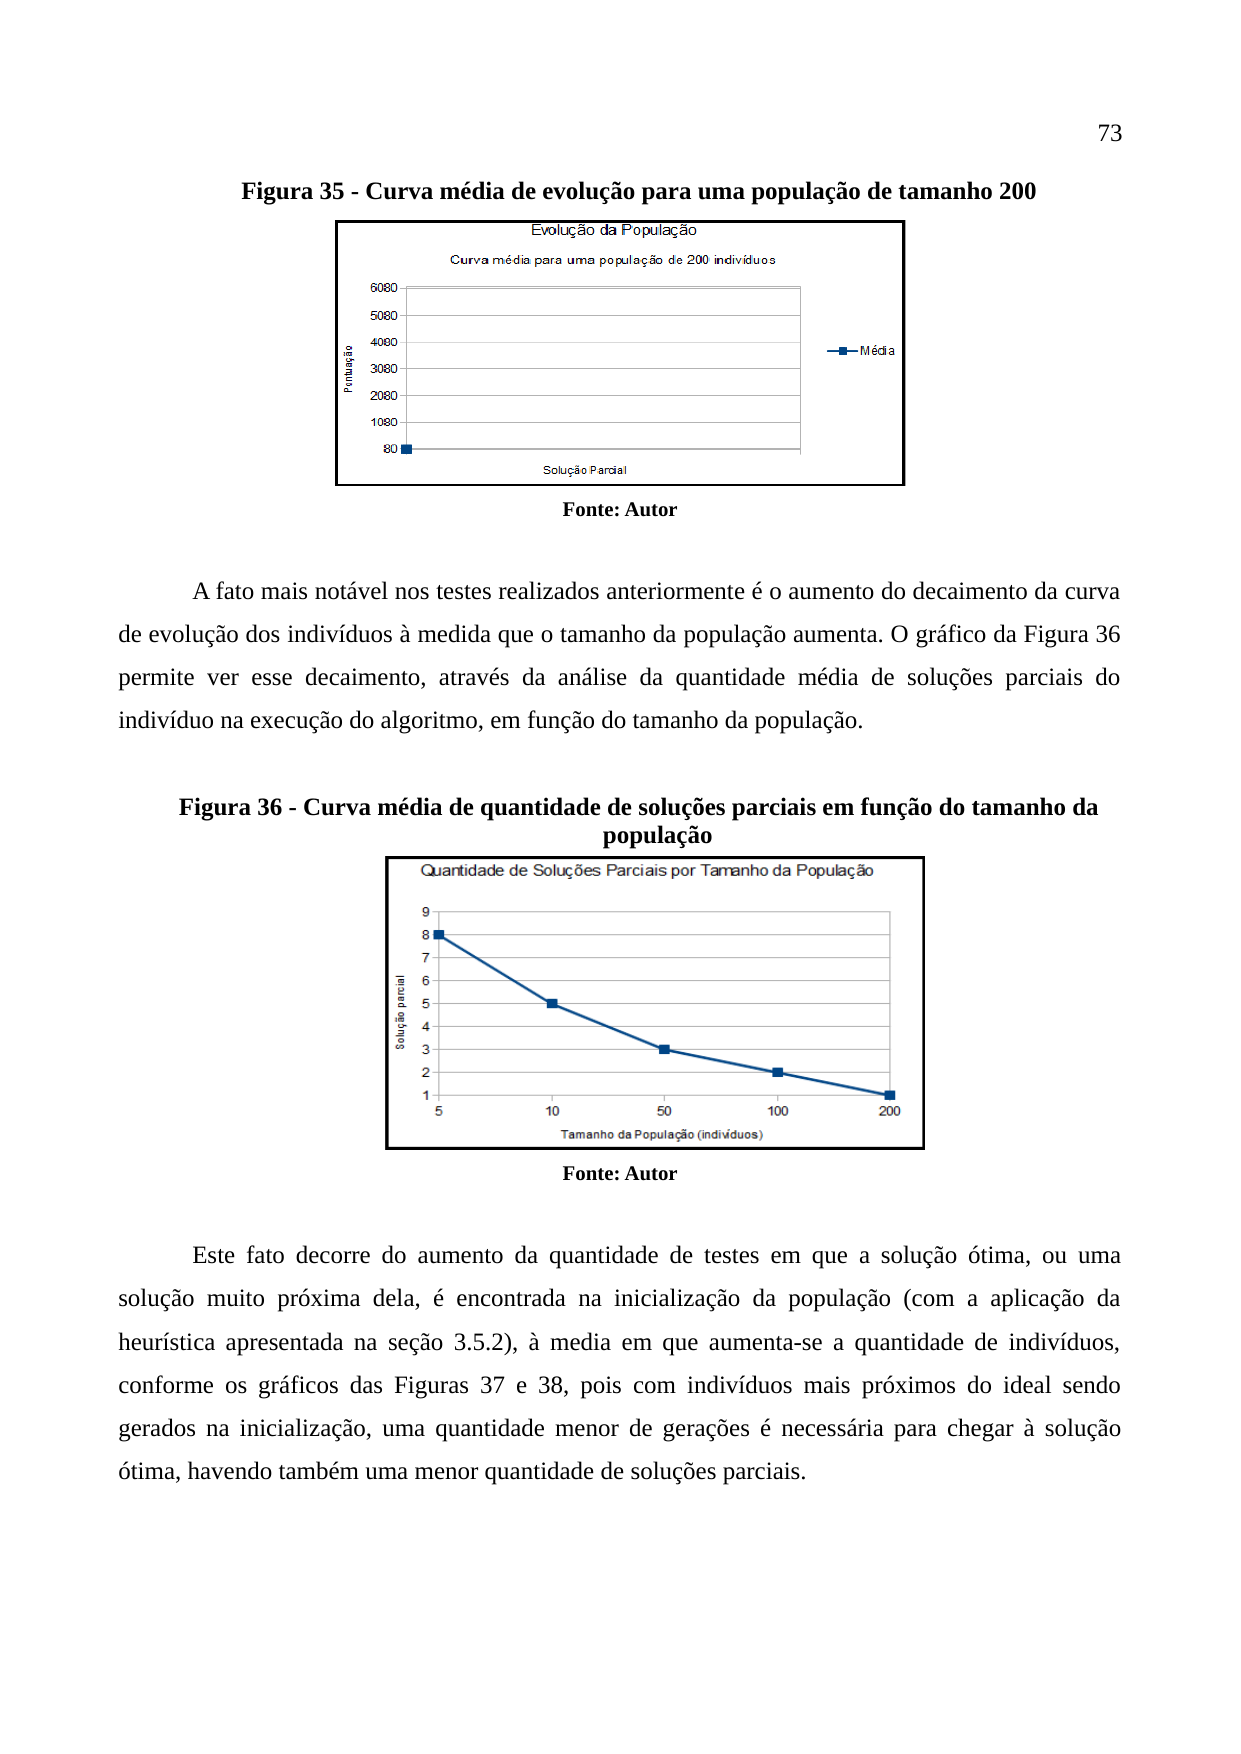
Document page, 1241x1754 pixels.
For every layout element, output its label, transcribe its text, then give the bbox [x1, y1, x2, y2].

picture [334, 219, 906, 486]
text A fato mais notável nos testes realizados anteriormente é o aumento do decaimento da curva de evolução dos indivíduos à medida que o tamanho da população aumenta. O gráfico da Figura 36 permite ver esse decaimento, através da análise da quantidade média de soluções parciais do indivíduo na execução do algoritmo, em função do tamanho da população. [118, 576, 1122, 734]
text Este fato decorre do aumento da quantidade de testes em que a solução ótima, ou uma solução muito próxima dela, é encontrada na inicialização da população (com a aplicação da heurística apresentada na seção 3.5.2), à media em que aumenta-se a quantidade de indivíduos, conforme os gráficos das Figuras 37 e 38, pois com indivíduos mais próximos do ideal sendo gerados na inicialização, uma quantidade menor de gerações é necessária para chegar à solução ótima, havendo também uma menor quantidade de soluções parciais. [118, 1240, 1122, 1485]
list Curva média de evolução para uma população de tamanho 200 [156, 176, 1122, 205]
list Curva média de quantidade de soluções parciais em função do tamanho da população [156, 792, 1122, 849]
picture [384, 856, 925, 1150]
text Fonte: Autor [118, 1150, 1122, 1185]
text Fonte: Autor [118, 486, 1122, 521]
